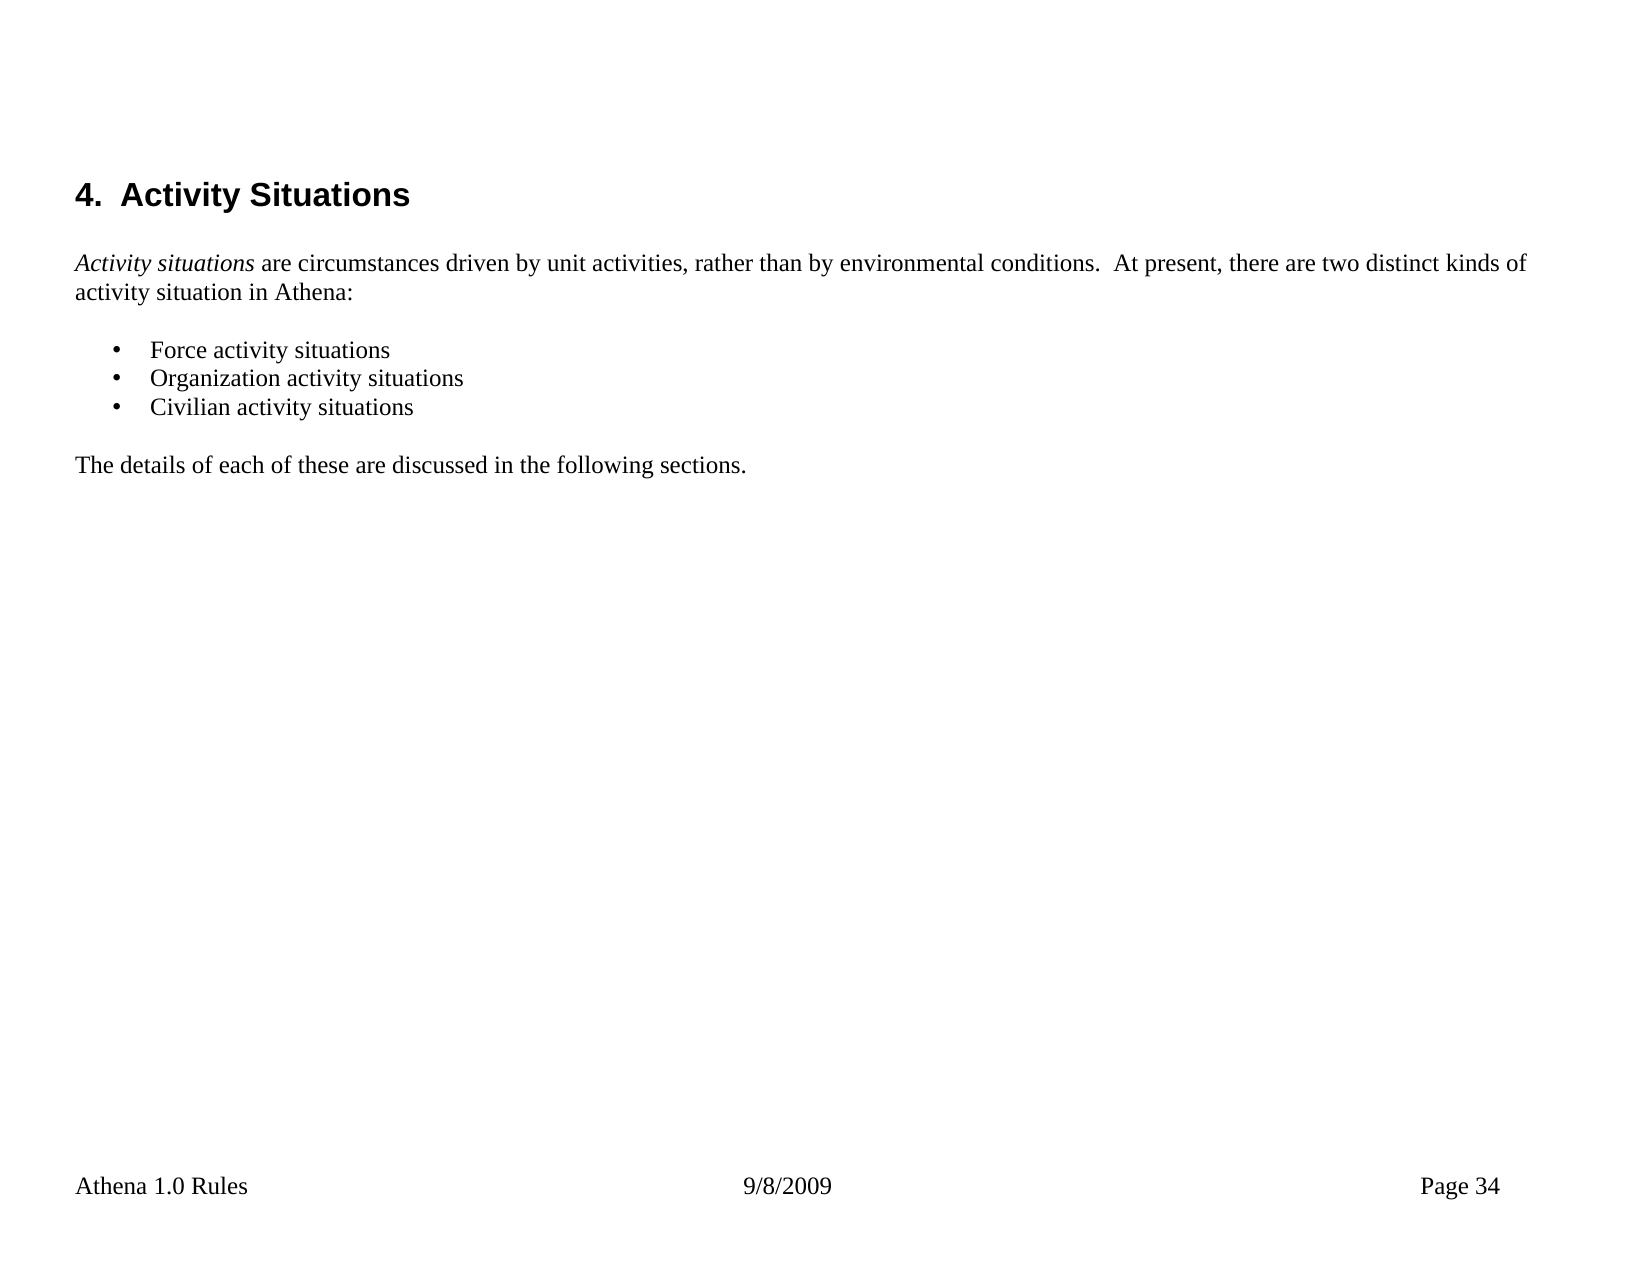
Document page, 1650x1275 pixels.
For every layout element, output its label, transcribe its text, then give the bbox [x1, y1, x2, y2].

subtitle Activity Situations [75, 175, 1575, 213]
text Activity situations are circumstances driven by unit activities, rather than by environmental conditions. At present, there are two distinct kinds of activity situation in Athena: [75, 248, 1575, 306]
text The details of each of these are discussed in the following sections. [75, 450, 1575, 478]
list Force activity situations [112, 335, 1575, 363]
list Civilian activity situations [112, 392, 1575, 421]
list Organization activity situations [112, 363, 1575, 392]
